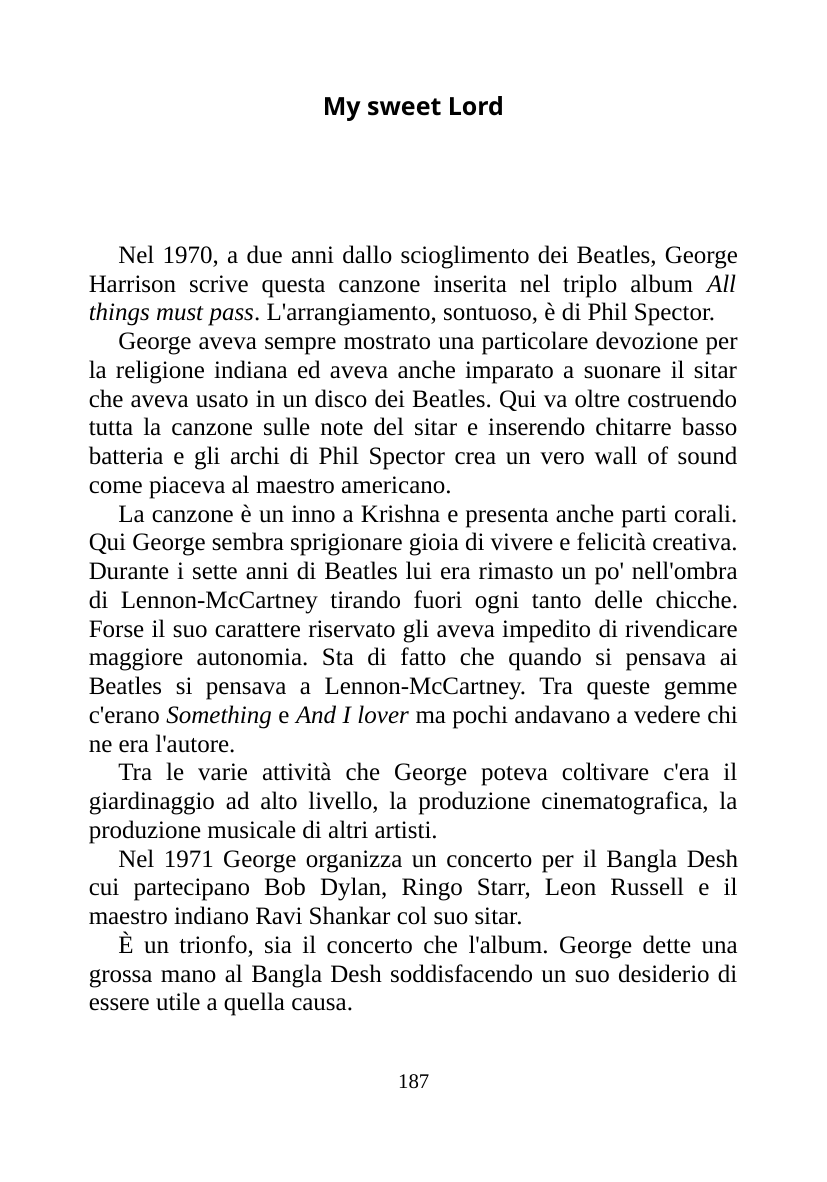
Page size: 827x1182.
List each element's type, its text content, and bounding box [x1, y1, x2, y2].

text È un trionfo, sia il concerto che l'album. George dette una grossa mano al Bangla Desh soddisfacendo un suo desiderio di essere utile a quella causa. [88, 930, 738, 1016]
text Nel 1970, a due anni dallo scioglimento dei Beatles, George Harrison scrive questa canzone inserita nel triplo album All things must pass. L'arrangiamento, sontuoso, è di Phil Spector. [88, 240, 738, 326]
text George aveva sempre mostrato una particolare devozione per la religione indiana ed aveva anche imparato a suonare il sitar che aveva usato in un disco dei Beatles. Qui va oltre costruendo tutta la canzone sulle note del sitar e inserendo chitarre basso batteria e gli archi di Phil Spector crea un vero wall of sound come piaceva al maestro americano. [88, 326, 738, 499]
text Tra le varie attività che George poteva coltivare c'era il giardinaggio ad alto livello, la produzione cinematografica, la produzione musicale di altri artisti. [88, 757, 738, 844]
text La canzone è un inno a Krishna e presenta anche parti corali. Qui George sembra sprigionare gioia di vivere e felicità creativa. Durante i sette anni di Beatles lui era rimasto un po' nell'ombra di Lennon-McCartney tirando fuori ogni tanto delle chicche. Forse il suo carattere riservato gli aveva impedito di rivendicare maggiore autonomia. Sta di fatto che quando si pensava ai Beatles si pensava a Lennon-McCartney. Tra queste gemme c'erano Something e And I lover ma pochi andavano a vedere chi ne era l'autore. [88, 499, 738, 757]
subtitle My sweet Lord [88, 88, 738, 123]
text Nel 1971 George organizza un concerto per il Bangla Desh cui partecipano Bob Dylan, Ringo Starr, Leon Russell e il maestro indiano Ravi Shankar col suo sitar. [88, 844, 738, 930]
